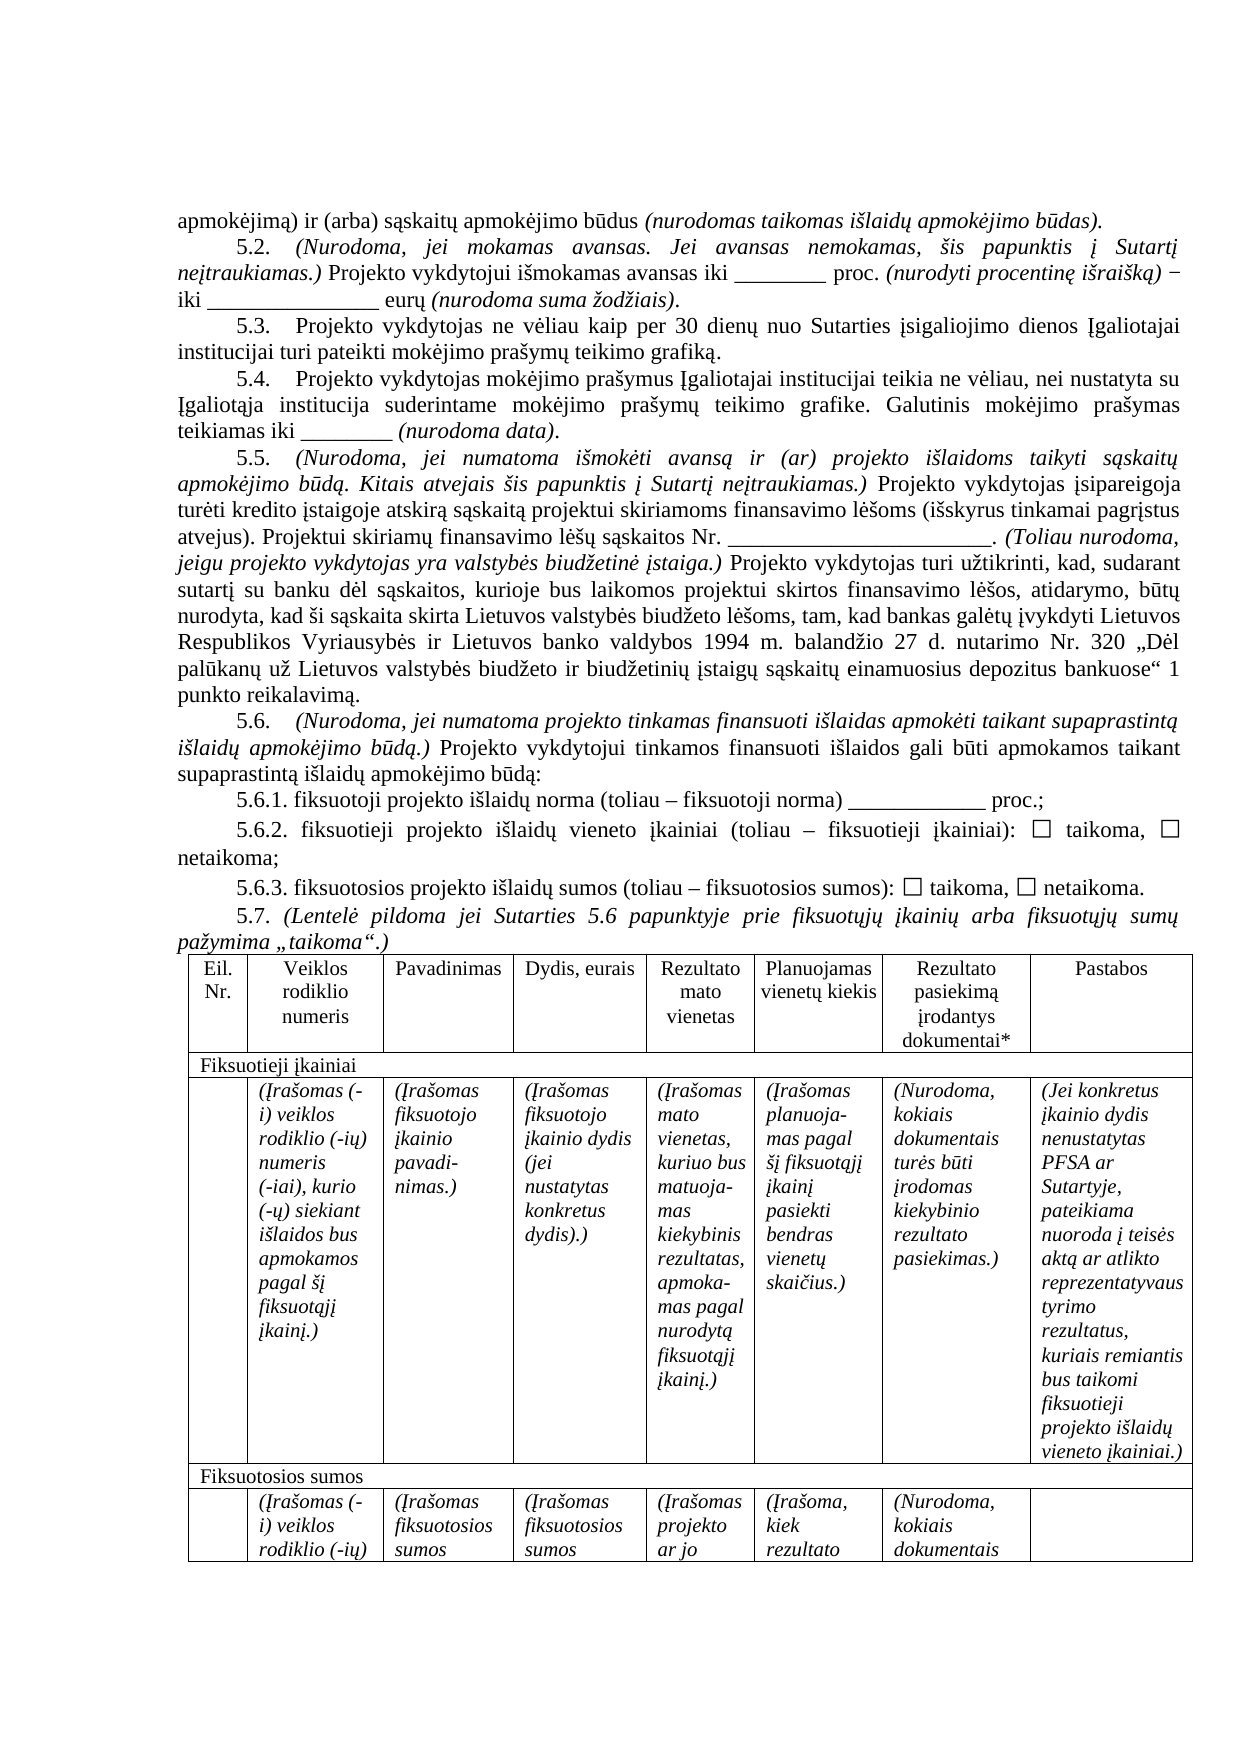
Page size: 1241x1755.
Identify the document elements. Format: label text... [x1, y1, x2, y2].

text 5.6.2. fiksuotieji projekto išlaidų vieneto įkainiai (toliau – fiksuotieji įkainiai): ⬜ taikoma, ⬜ netaikoma; [177, 813, 1181, 870]
text 5.6.1. fiksuotoji projekto išlaidų norma (toliau – fiksuotoji norma) ____________ proc.; [177, 786, 1181, 813]
table_cell [189, 1078, 247, 1463]
table_header Dydis, eurais [514, 955, 646, 1052]
table_cell (Įrašomas (-i) veiklos rodiklio (-ių) [248, 1489, 383, 1561]
table_cell [1031, 1489, 1192, 1561]
table_cell (Įrašomas (-i) veiklos rodiklio (-ių) numeris (-iai), kurio (-ų) siekiant išlaidos bus apmokamos pagal šį fiksuotąjį įkainį.) [248, 1078, 383, 1463]
table_cell (Nurodoma, kokiais dokumentais [883, 1489, 1030, 1561]
text 5.7. (Lentelė pildoma jei Sutarties 5.6 papunktyje prie fiksuotųjų įkainių arba fiksuotųjų sumų pažymima „taikoma“.) [177, 902, 1181, 954]
text 5.2. (Nurodoma, jei mokamas avansas. Jei avansas nemokamas, šis papunktis į Sutartį neįtraukiamas.) Projekto vykdytojui išmokamas avansas iki ________ proc. (nurodyti procentinę išraišką) − iki _______________ eurų (nurodoma suma žodžiais). [177, 233, 1181, 312]
text 5.5. (Nurodoma, jei numatoma išmokėti avansą ir (ar) projekto išlaidoms taikyti sąskaitų apmokėjimo būdą. Kitais atvejais šis papunktis į Sutartį neįtraukiamas.) Projekto vykdytojas įsipareigoja turėti kredito įstaigoje atskirą sąskaitą projektui skiriamoms finansavimo lėšoms (išskyrus tinkamai pagrįstus atvejus). Projektui skiriamų finansavimo lėšų sąskaitos Nr. _______________________. (Toliau nurodoma, jeigu projekto vykdytojas yra valstybės biudžetinė įstaiga.) Projekto vykdytojas turi užtikrinti, kad, sudarant sutartį su banku dėl sąskaitos, kurioje bus laikomos projektui skirtos finansavimo lėšos, atidarymo, būtų nurodyta, kad ši sąskaita skirta Lietuvos valstybės biudžeto lėšoms, tam, kad bankas galėtų įvykdyti Lietuvos Respublikos Vyriausybės ir Lietuvos banko valdybos 1994 m. balandžio 27 d. nutarimo Nr. 320 „Dėl palūkanų už Lietuvos valstybės biudžeto ir biudžetinių įstaigų sąskaitų einamuosius depozitus bankuose“ 1 punkto reikalavimą. [177, 444, 1181, 707]
table_cell (Įrašomas fiksuotosios sumos [384, 1489, 513, 1561]
text 5.6. (Nurodoma, jei numatoma projekto tinkamas finansuoti išlaidas apmokėti taikant supaprastintą išlaidų apmokėjimo būdą.) Projekto vykdytojui tinkamos finansuoti išlaidos gali būti apmokamos taikant supaprastintą išlaidų apmokėjimo būdą: [177, 707, 1181, 786]
text 5.3. Projekto vykdytojas ne vėliau kaip per 30 dienų nuo Sutarties įsigaliojimo dienos Įgaliotajai institucijai turi pateikti mokėjimo prašymų teikimo grafiką. [177, 312, 1181, 365]
table_cell (Jei konkretus įkainio dydis nenustatytas PFSA ar Sutartyje, pateikiama nuoroda į teisės aktą ar atlikto reprezentatyvaus tyrimo rezultatus, kuriais remiantis bus taikomi fiksuotieji projekto išlaidų vieneto įkainiai.) [1031, 1078, 1192, 1463]
table_header Eil. Nr. [189, 955, 247, 1052]
table_cell Fiksuotieji įkainiai [189, 1053, 1192, 1077]
table_header Planuojamas vienetų kiekis [755, 955, 882, 1052]
table_cell (Įrašomas fiksuotojo įkainio pavadi-nimas.) [384, 1078, 513, 1463]
text 5.6.3. fiksuotosios projekto išlaidų sumos (toliau – fiksuotosios sumos): ⬜ taikoma, ⬜ netaikoma. [177, 870, 1181, 902]
table_cell (Įrašomas mato vienetas, kuriuo bus matuoja- mas kiekybinis rezultatas, apmoka- mas pagal nurodytą fiksuotąjį įkainį.) [647, 1078, 754, 1463]
table_cell (Nurodoma, kokiais dokumentais turės būti įrodomas kiekybinio rezultato pasiekimas.) [883, 1078, 1030, 1463]
table_header Pavadinimas [384, 955, 513, 1052]
table_header Rezultato pasiekimą įrodantys dokumentai* [883, 955, 1030, 1052]
table_cell (Įrašomas projekto ar jo [647, 1489, 754, 1561]
table_cell (Įrašomas fiksuotojo įkainio dydis (jei nustatytas konkretus dydis).) [514, 1078, 646, 1463]
table_cell Fiksuotosios sumos [189, 1464, 1192, 1488]
table_cell (Įrašoma, kiek rezultato [755, 1489, 882, 1561]
table_cell [189, 1489, 247, 1561]
text 5.4. Projekto vykdytojas mokėjimo prašymus Įgaliotajai institucijai teikia ne vėliau, nei nustatyta su Įgaliotąja institucija suderintame mokėjimo prašymų teikimo grafike. Galutinis mokėjimo prašymas teikiamas iki ________ (nurodoma data). [177, 365, 1181, 444]
table_header Pastabos [1031, 955, 1192, 1052]
table_cell (Įrašomas fiksuotosios sumos [514, 1489, 646, 1561]
table_header Rezultato mato vienetas [647, 955, 754, 1052]
table_header Veiklos rodiklio numeris [248, 955, 383, 1052]
text apmokėjimą) ir (arba) sąskaitų apmokėjimo būdus (nurodomas taikomas išlaidų apmokėjimo būdas). [177, 207, 1181, 233]
table_cell (Įrašomas planuoja-mas pagal šį fiksuotąjį įkainį pasiekti bendras vienetų skaičius.) [755, 1078, 882, 1463]
